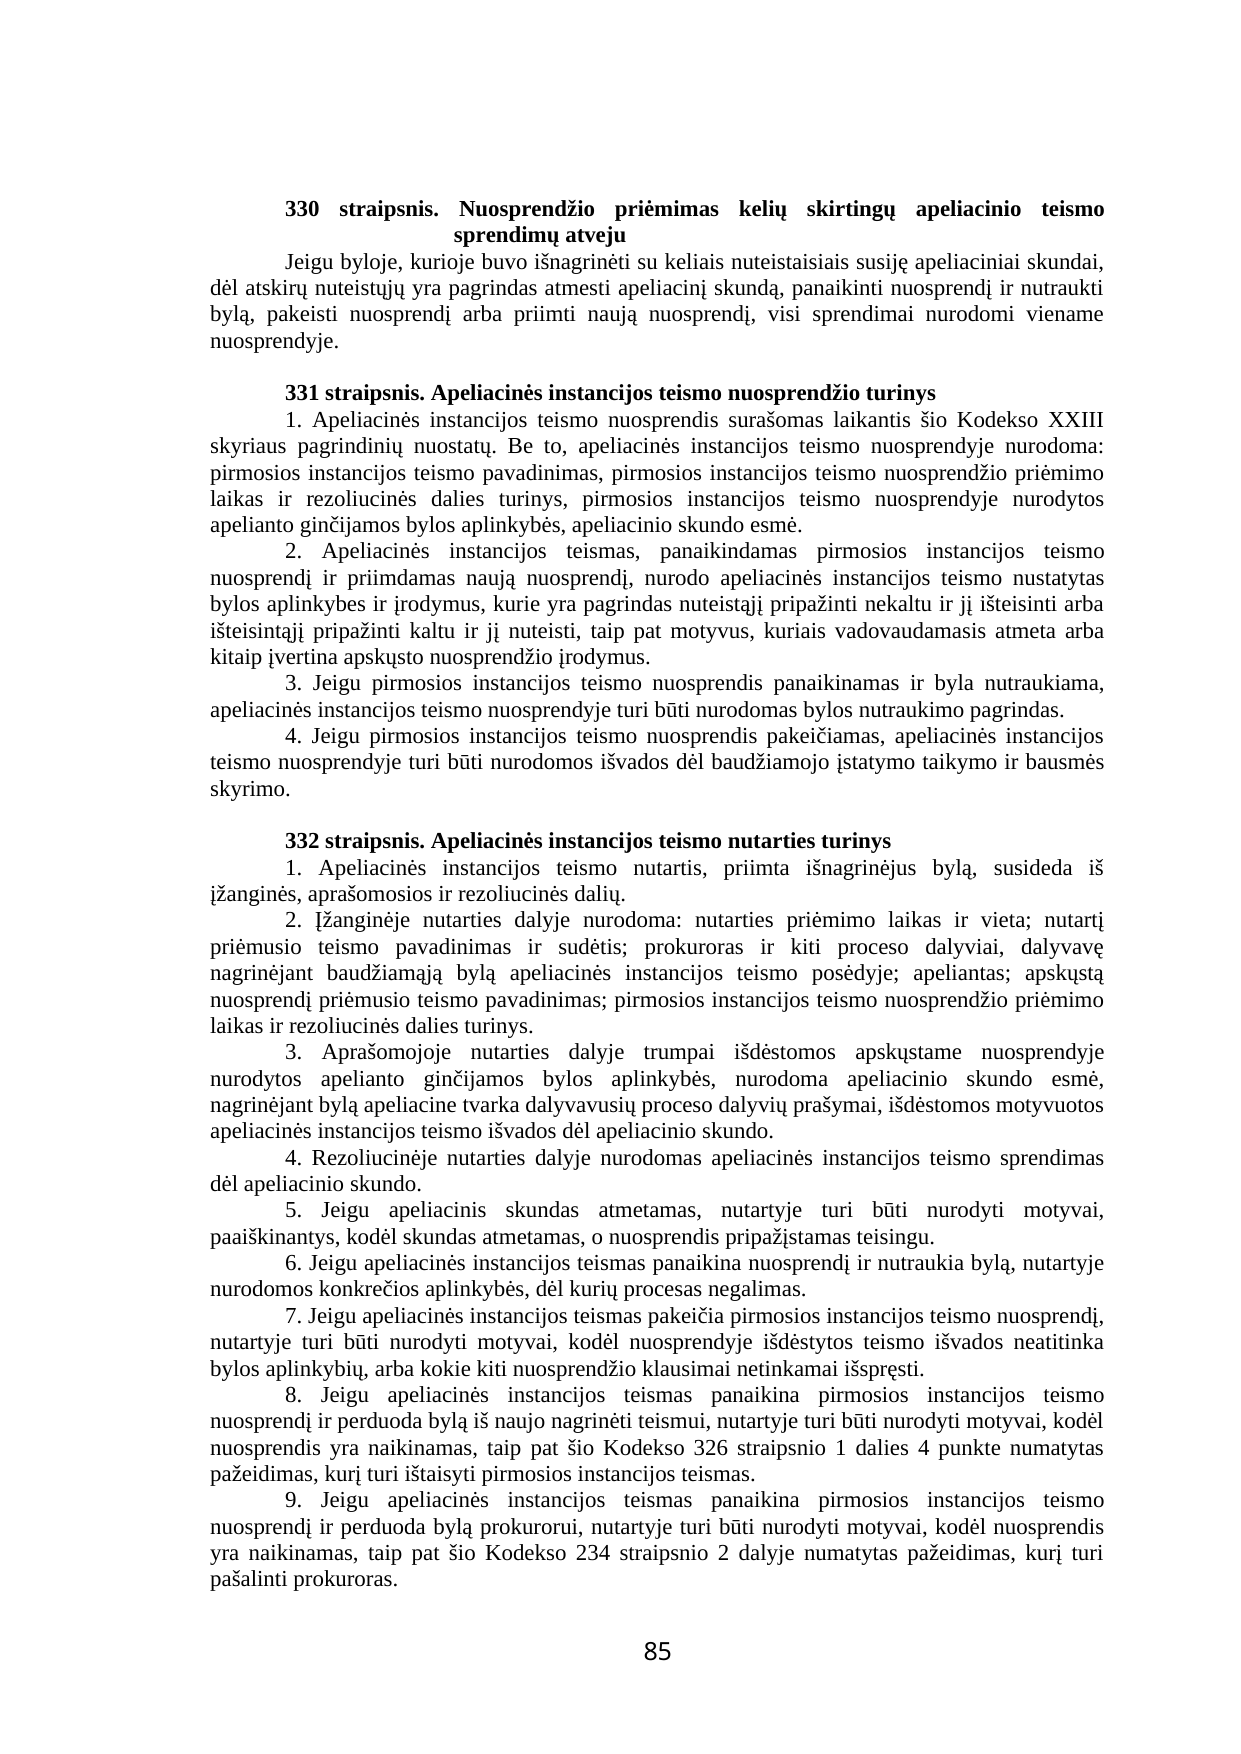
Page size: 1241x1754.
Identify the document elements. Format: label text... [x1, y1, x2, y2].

text Jeigu byloje, kurioje buvo išnagrinėti su keliais nuteistaisiais susiję apeliaciniai skundai, dėl atskirų nuteistųjų yra pagrindas atmesti apeliacinį skundą, panaikinti nuosprendį ir nutraukti bylą, pakeisti nuosprendį arba priimti naują nuosprendį, visi sprendimai nurodomi viename nuosprendyje. [210, 248, 1106, 353]
text 4. Jeigu pirmosios instancijos teismo nuosprendis pakeičiamas, apeliacinės instancijos teismo nuosprendyje turi būti nurodomos išvados dėl baudžiamojo įstatymo taikymo ir bausmės skyrimo. [210, 722, 1106, 801]
text 3. Jeigu pirmosios instancijos teismo nuosprendis panaikinamas ir byla nutraukiama, apeliacinės instancijos teismo nuosprendyje turi būti nurodomas bylos nutraukimo pagrindas. [210, 669, 1106, 722]
text 7. Jeigu apeliacinės instancijos teismas pakeičia pirmosios instancijos teismo nuosprendį, nutartyje turi būti nurodyti motyvai, kodėl nuosprendyje išdėstytos teismo išvados neatitinka bylos aplinkybių, arba kokie kiti nuosprendžio klausimai netinkamai išspręsti. [210, 1302, 1106, 1381]
text 4. Rezoliucinėje nutarties dalyje nurodomas apeliacinės instancijos teismo sprendimas dėl apeliacinio skundo. [210, 1144, 1106, 1196]
text 331 straipsnis. Apeliacinės instancijos teismo nuosprendžio turinys [210, 379, 1106, 406]
text 9. Jeigu apeliacinės instancijos teismas panaikina pirmosios instancijos teismo nuosprendį ir perduoda bylą prokurorui, nutartyje turi būti nurodyti motyvai, kodėl nuosprendis yra naikinamas, taip pat šio Kodekso 234 straipsnio 2 dalyje numatytas pažeidimas, kurį turi pašalinti prokuroras. [210, 1486, 1106, 1592]
text 332 straipsnis. Apeliacinės instancijos teismo nutarties turinys [210, 827, 1106, 854]
text 330 straipsnis. Nuosprendžio priėmimas kelių skirtingų apeliacinio teismo sprendimų atveju [285, 195, 1106, 248]
text 1. Apeliacinės instancijos teismo nuosprendis surašomas laikantis šio Kodekso XXIII skyriaus pagrindinių nuostatų. Be to, apeliacinės instancijos teismo nuosprendyje nurodoma: pirmosios instancijos teismo pavadinimas, pirmosios instancijos teismo nuosprendžio priėmimo laikas ir rezoliucinės dalies turinys, pirmosios instancijos teismo nuosprendyje nurodytos apelianto ginčijamos bylos aplinkybės, apeliacinio skundo esmė. [210, 406, 1106, 538]
text 2. Apeliacinės instancijos teismas, panaikindamas pirmosios instancijos teismo nuosprendį ir priimdamas naują nuosprendį, nurodo apeliacinės instancijos teismo nustatytas bylos aplinkybes ir įrodymus, kurie yra pagrindas nuteistąjį pripažinti nekaltu ir jį išteisinti arba išteisintąjį pripažinti kaltu ir jį nuteisti, taip pat motyvus, kuriais vadovaudamasis atmeta arba kitaip įvertina apskųsto nuosprendžio įrodymus. [210, 538, 1106, 669]
text 8. Jeigu apeliacinės instancijos teismas panaikina pirmosios instancijos teismo nuosprendį ir perduoda bylą iš naujo nagrinėti teismui, nutartyje turi būti nurodyti motyvai, kodėl nuosprendis yra naikinamas, taip pat šio Kodekso 326 straipsnio 1 dalies 4 punkte numatytas pažeidimas, kurį turi ištaisyti pirmosios instancijos teismas. [210, 1381, 1106, 1486]
text 5. Jeigu apeliacinis skundas atmetamas, nutartyje turi būti nurodyti motyvai, paaiškinantys, kodėl skundas atmetamas, o nuosprendis pripažįstamas teisingu. [210, 1196, 1106, 1249]
text 3. Aprašomojoje nutarties dalyje trumpai išdėstomos apskųstame nuosprendyje nurodytos apelianto ginčijamos bylos aplinkybės, nurodoma apeliacinio skundo esmė, nagrinėjant bylą apeliacine tvarka dalyvavusių proceso dalyvių prašymai, išdėstomos motyvuotos apeliacinės instancijos teismo išvados dėl apeliacinio skundo. [210, 1038, 1106, 1144]
text 6. Jeigu apeliacinės instancijos teismas panaikina nuosprendį ir nutraukia bylą, nutartyje nurodomos konkrečios aplinkybės, dėl kurių procesas negalimas. [210, 1249, 1106, 1302]
text 2. Įžanginėje nutarties dalyje nurodoma: nutarties priėmimo laikas ir vieta; nutartį priėmusio teismo pavadinimas ir sudėtis; prokuroras ir kiti proceso dalyviai, dalyvavę nagrinėjant baudžiamąją bylą apeliacinės instancijos teismo posėdyje; apeliantas; apskųstą nuosprendį priėmusio teismo pavadinimas; pirmosios instancijos teismo nuosprendžio priėmimo laikas ir rezoliucinės dalies turinys. [210, 907, 1106, 1038]
text 1. Apeliacinės instancijos teismo nutartis, priimta išnagrinėjus bylą, susideda iš įžanginės, aprašomosios ir rezoliucinės dalių. [210, 854, 1106, 907]
